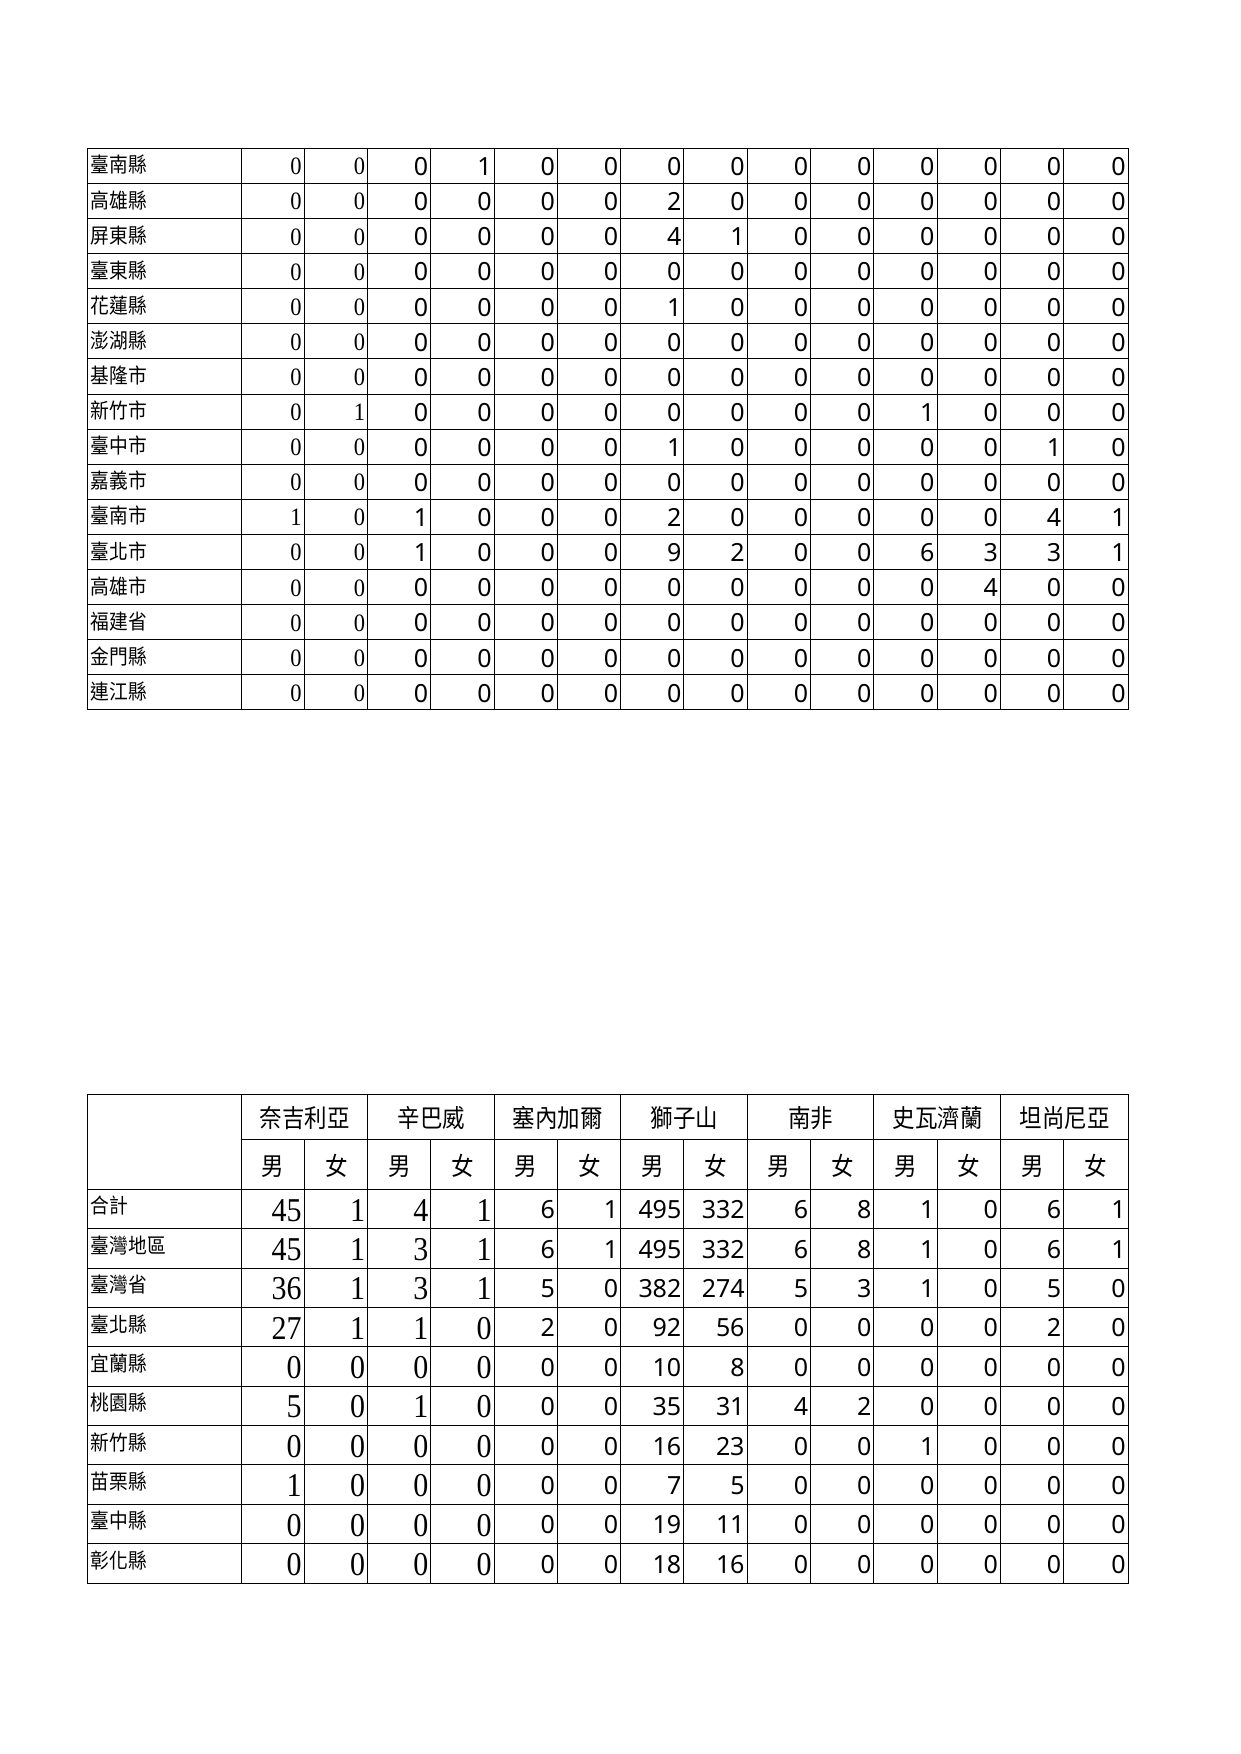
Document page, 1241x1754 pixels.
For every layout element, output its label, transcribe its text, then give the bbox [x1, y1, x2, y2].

table_cell 0 [621, 324, 683, 358]
table_cell 0 [495, 1347, 557, 1386]
table_cell 男 [874, 1140, 937, 1189]
table_cell 0 [684, 465, 747, 499]
table_cell 0 [1064, 1347, 1128, 1386]
table_cell 0 [242, 605, 304, 639]
table_cell 0 [368, 184, 430, 218]
table_cell 1 [242, 1465, 304, 1504]
table_cell 3 [1001, 535, 1063, 569]
table_cell 6 [1001, 1229, 1063, 1267]
table_cell 0 [684, 184, 747, 218]
table_cell 0 [558, 184, 620, 218]
table_cell 0 [621, 359, 683, 393]
table_cell 2 [621, 184, 683, 218]
table_cell 基隆市 [88, 359, 241, 393]
table_cell 宜蘭縣 [88, 1347, 241, 1386]
table_cell 0 [495, 359, 557, 393]
table_cell 0 [811, 570, 873, 604]
table_cell 0 [305, 359, 367, 393]
table_cell 3 [368, 1229, 430, 1267]
table_cell 0 [811, 640, 873, 674]
table_cell 0 [811, 465, 873, 499]
table_cell 0 [305, 500, 367, 534]
table_cell 0 [495, 395, 557, 428]
table_cell 0 [1001, 570, 1063, 604]
table_cell 0 [1064, 324, 1128, 358]
table_cell 0 [368, 395, 430, 428]
table_cell 8 [811, 1229, 873, 1267]
table_cell 4 [621, 219, 683, 253]
table_cell 臺灣省 [88, 1269, 241, 1307]
table_cell 1 [305, 395, 367, 428]
table_cell 0 [495, 1544, 557, 1582]
table_cell 金門縣 [88, 640, 241, 674]
table_cell 0 [1001, 149, 1063, 183]
table_cell 1 [305, 1190, 367, 1228]
table_cell 0 [305, 640, 367, 674]
table_cell 1 [368, 500, 430, 534]
table_cell 16 [684, 1544, 747, 1582]
table_cell 女 [305, 1140, 367, 1189]
table_cell 5 [684, 1465, 747, 1504]
table_cell 6 [495, 1190, 557, 1228]
table_cell 0 [558, 570, 620, 604]
table_cell 0 [368, 465, 430, 499]
table_cell 1 [621, 289, 683, 323]
table_cell 0 [874, 605, 937, 639]
table_cell 0 [431, 219, 494, 253]
table_cell 0 [748, 1308, 810, 1346]
table_cell 0 [368, 359, 430, 393]
table_cell 0 [368, 1465, 430, 1504]
table_cell 0 [938, 1347, 1000, 1386]
table_cell 臺北市 [88, 535, 241, 569]
table_cell 0 [1064, 1465, 1128, 1504]
table_cell 31 [684, 1387, 747, 1425]
table_cell 0 [368, 289, 430, 323]
table_cell 3 [938, 535, 1000, 569]
table_cell 彰化縣 [88, 1544, 241, 1582]
table_cell 0 [1064, 465, 1128, 499]
table_cell 0 [1064, 1505, 1128, 1543]
table_cell 0 [431, 359, 494, 393]
table_cell 0 [938, 1229, 1000, 1267]
table_cell 0 [938, 359, 1000, 393]
table_cell 0 [938, 1387, 1000, 1425]
table_cell 0 [621, 570, 683, 604]
table_cell 0 [1001, 219, 1063, 253]
table_cell 0 [431, 535, 494, 569]
table_cell 19 [621, 1505, 683, 1543]
table_cell 1 [558, 1229, 620, 1267]
table_cell 274 [684, 1269, 747, 1307]
table_cell 6 [874, 535, 937, 569]
table_cell 0 [811, 254, 873, 288]
table_header 史瓦濟蘭 [874, 1095, 1000, 1139]
table_cell 0 [874, 430, 937, 464]
table_cell 27 [242, 1308, 304, 1346]
table_cell 0 [684, 675, 747, 709]
table_cell 0 [495, 430, 557, 464]
table_cell 6 [748, 1229, 810, 1267]
table_cell 0 [368, 1426, 430, 1464]
table_cell 10 [621, 1347, 683, 1386]
table_cell 0 [558, 149, 620, 183]
table_cell 臺中市 [88, 430, 241, 464]
table_cell 男 [495, 1140, 557, 1189]
table_cell 0 [938, 219, 1000, 253]
table_cell 0 [938, 1505, 1000, 1543]
table_cell 0 [1064, 289, 1128, 323]
table_cell 0 [938, 640, 1000, 674]
table_cell 0 [874, 1347, 937, 1386]
table_cell 男 [748, 1140, 810, 1189]
table_cell 45 [242, 1190, 304, 1228]
table_cell 0 [431, 1465, 494, 1504]
table_cell 0 [811, 324, 873, 358]
table_cell 0 [748, 500, 810, 534]
table_cell 0 [1001, 1347, 1063, 1386]
table_cell 0 [684, 254, 747, 288]
table_cell 0 [1064, 254, 1128, 288]
table_cell 0 [874, 675, 937, 709]
table_cell 92 [621, 1308, 683, 1346]
table_cell 0 [748, 1347, 810, 1386]
table_cell 苗栗縣 [88, 1465, 241, 1504]
table_cell 0 [368, 219, 430, 253]
table_cell 0 [305, 219, 367, 253]
table_cell 0 [1064, 1269, 1128, 1307]
table_cell 0 [938, 289, 1000, 323]
table_cell 0 [368, 675, 430, 709]
table_cell 0 [558, 1426, 620, 1464]
table_cell 屏東縣 [88, 219, 241, 253]
table_header [88, 1095, 241, 1189]
table_cell 0 [938, 430, 1000, 464]
table_cell 495 [621, 1229, 683, 1267]
table_cell 0 [431, 1387, 494, 1425]
table_cell 4 [1001, 500, 1063, 534]
table_cell 0 [305, 1426, 367, 1464]
table_cell 連江縣 [88, 675, 241, 709]
table_cell 0 [1001, 359, 1063, 393]
table_cell 0 [684, 430, 747, 464]
table_cell 0 [1001, 395, 1063, 428]
table_cell 0 [811, 395, 873, 428]
table_cell 0 [811, 430, 873, 464]
table_cell 0 [1064, 219, 1128, 253]
table_cell 0 [431, 675, 494, 709]
table_cell 0 [495, 1387, 557, 1425]
table_cell 0 [1001, 465, 1063, 499]
table_cell 0 [1064, 1426, 1128, 1464]
table_cell 0 [748, 465, 810, 499]
table_cell 5 [748, 1269, 810, 1307]
table_cell 0 [1001, 640, 1063, 674]
table_cell 0 [748, 1426, 810, 1464]
table_cell 0 [495, 1426, 557, 1464]
table_cell 0 [431, 1505, 494, 1543]
table_cell 0 [558, 605, 620, 639]
table_cell 0 [938, 149, 1000, 183]
table_cell 0 [874, 1465, 937, 1504]
table_cell 0 [242, 1426, 304, 1464]
table_cell 0 [748, 289, 810, 323]
table_cell 0 [874, 1505, 937, 1543]
table_cell 0 [368, 1505, 430, 1543]
table_header 獅子山 [621, 1095, 747, 1139]
table_cell 0 [748, 605, 810, 639]
table_cell 0 [684, 570, 747, 604]
table_cell 0 [1064, 1308, 1128, 1346]
table_cell 0 [368, 570, 430, 604]
table_cell 0 [748, 254, 810, 288]
table_cell 0 [242, 1505, 304, 1543]
table_cell 0 [305, 254, 367, 288]
table_cell 0 [938, 1269, 1000, 1307]
table_cell 0 [495, 219, 557, 253]
table_cell 0 [938, 1426, 1000, 1464]
table_cell 0 [431, 289, 494, 323]
table_cell 0 [874, 324, 937, 358]
table_cell 0 [242, 149, 304, 183]
table_cell 0 [938, 500, 1000, 534]
table_cell 0 [431, 570, 494, 604]
table_cell 0 [938, 1465, 1000, 1504]
table_cell 0 [938, 254, 1000, 288]
table_cell 0 [305, 1465, 367, 1504]
table_cell 0 [558, 324, 620, 358]
table_cell 男 [1001, 1140, 1063, 1189]
table_cell 0 [495, 289, 557, 323]
table_cell 0 [874, 500, 937, 534]
table_cell 0 [811, 1426, 873, 1464]
table_header 辛巴威 [368, 1095, 494, 1139]
table_cell 0 [431, 605, 494, 639]
table_cell 女 [558, 1140, 620, 1189]
table_cell 1 [431, 1269, 494, 1307]
table_cell 0 [684, 605, 747, 639]
table_cell 0 [242, 1347, 304, 1386]
table_cell 0 [811, 1465, 873, 1504]
table_cell 0 [1001, 675, 1063, 709]
table_cell 0 [305, 184, 367, 218]
table_cell 0 [495, 605, 557, 639]
table_cell 0 [1001, 605, 1063, 639]
table_cell 男 [242, 1140, 304, 1189]
table_cell 0 [368, 640, 430, 674]
table_cell 3 [368, 1269, 430, 1307]
table_cell 0 [1064, 1544, 1128, 1582]
table_cell 45 [242, 1229, 304, 1267]
table_cell 0 [242, 430, 304, 464]
table_cell 0 [368, 254, 430, 288]
table_cell 0 [938, 1544, 1000, 1582]
table_cell 0 [811, 1544, 873, 1582]
table_cell 0 [684, 149, 747, 183]
table_cell 1 [874, 395, 937, 428]
table_cell 1 [621, 430, 683, 464]
table_cell 8 [811, 1190, 873, 1228]
table_cell 0 [305, 570, 367, 604]
table_header 奈吉利亞 [242, 1095, 367, 1139]
table_cell 2 [621, 500, 683, 534]
table_cell 0 [748, 149, 810, 183]
table_cell 0 [748, 430, 810, 464]
table_cell 0 [1064, 1387, 1128, 1425]
table_cell 0 [558, 1544, 620, 1582]
table_cell 0 [938, 1190, 1000, 1228]
table_cell 0 [748, 1465, 810, 1504]
table_cell 0 [684, 359, 747, 393]
table_cell 0 [558, 219, 620, 253]
table_cell 0 [748, 1544, 810, 1582]
table_cell 0 [1064, 359, 1128, 393]
table_cell 0 [1001, 1465, 1063, 1504]
table_cell 0 [811, 675, 873, 709]
table_cell 0 [495, 149, 557, 183]
table_cell 0 [305, 1505, 367, 1543]
table_cell 0 [495, 254, 557, 288]
table_cell 0 [242, 219, 304, 253]
table_cell 1 [305, 1269, 367, 1307]
table_cell 臺中縣 [88, 1505, 241, 1543]
table_cell 女 [1064, 1140, 1128, 1189]
table_cell 0 [242, 359, 304, 393]
table_cell 0 [242, 324, 304, 358]
table_cell 0 [242, 289, 304, 323]
table_cell 0 [558, 1465, 620, 1504]
table_cell 4 [368, 1190, 430, 1228]
table_cell 382 [621, 1269, 683, 1307]
table_cell 1 [1064, 1229, 1128, 1267]
table_header 坦尚尼亞 [1001, 1095, 1128, 1139]
table_cell 0 [748, 324, 810, 358]
table_cell 臺南縣 [88, 149, 241, 183]
table_cell 0 [748, 184, 810, 218]
table_cell 2 [811, 1387, 873, 1425]
table_cell 0 [748, 219, 810, 253]
table_cell 0 [431, 500, 494, 534]
table_cell 2 [1001, 1308, 1063, 1346]
table_cell 0 [305, 1387, 367, 1425]
table_cell 8 [684, 1347, 747, 1386]
table_cell 0 [1064, 570, 1128, 604]
table_cell 0 [368, 430, 430, 464]
table_cell 1 [874, 1269, 937, 1307]
table_cell 0 [495, 465, 557, 499]
table_cell 0 [495, 324, 557, 358]
table_cell 0 [874, 149, 937, 183]
table_cell 臺南市 [88, 500, 241, 534]
table_cell 0 [1064, 149, 1128, 183]
table_cell 0 [558, 465, 620, 499]
table_cell 0 [748, 359, 810, 393]
table_cell 1 [1064, 535, 1128, 569]
table_cell 0 [242, 1544, 304, 1582]
table_cell 0 [874, 289, 937, 323]
table_cell 5 [242, 1387, 304, 1425]
table_cell 35 [621, 1387, 683, 1425]
table_cell 6 [1001, 1190, 1063, 1228]
table_cell 4 [938, 570, 1000, 604]
table_cell 0 [558, 1308, 620, 1346]
table_cell 0 [368, 324, 430, 358]
table_cell 0 [242, 640, 304, 674]
table_cell 1 [684, 219, 747, 253]
table_cell 16 [621, 1426, 683, 1464]
table_cell 0 [874, 1387, 937, 1425]
table_cell 0 [242, 184, 304, 218]
table_cell 0 [431, 254, 494, 288]
table_cell 0 [1001, 1426, 1063, 1464]
table_cell 9 [621, 535, 683, 569]
table_cell 23 [684, 1426, 747, 1464]
table_cell 0 [874, 1308, 937, 1346]
table_cell 0 [431, 1308, 494, 1346]
table_cell 0 [558, 254, 620, 288]
table_cell 0 [558, 1269, 620, 1307]
table_cell 56 [684, 1308, 747, 1346]
table_cell 0 [431, 1347, 494, 1386]
table_cell 福建省 [88, 605, 241, 639]
table_cell 0 [558, 289, 620, 323]
table_cell 0 [305, 324, 367, 358]
table_cell 0 [558, 395, 620, 428]
table_cell 7 [621, 1465, 683, 1504]
table_cell 0 [811, 500, 873, 534]
table_cell 1 [305, 1229, 367, 1267]
table_cell 0 [1064, 184, 1128, 218]
table_cell 高雄縣 [88, 184, 241, 218]
table_cell 0 [242, 535, 304, 569]
table_cell 桃園縣 [88, 1387, 241, 1425]
table_cell 0 [621, 675, 683, 709]
table_cell 0 [874, 640, 937, 674]
table_cell 0 [305, 289, 367, 323]
table_cell 6 [748, 1190, 810, 1228]
table_cell 2 [495, 1308, 557, 1346]
table_cell 0 [495, 570, 557, 604]
table_cell 0 [431, 324, 494, 358]
table_cell 0 [874, 1544, 937, 1582]
table_cell 0 [874, 570, 937, 604]
table_cell 0 [1001, 1544, 1063, 1582]
table_cell 0 [1001, 184, 1063, 218]
table_cell 0 [495, 535, 557, 569]
table_cell 0 [684, 500, 747, 534]
table_cell 0 [495, 675, 557, 709]
table_cell 0 [621, 254, 683, 288]
table_cell 18 [621, 1544, 683, 1582]
table_cell 0 [558, 1347, 620, 1386]
table_cell 0 [368, 605, 430, 639]
table_cell 1 [305, 1308, 367, 1346]
table_cell 6 [495, 1229, 557, 1267]
table_cell 0 [305, 430, 367, 464]
table_cell 0 [305, 149, 367, 183]
table_cell 0 [495, 1465, 557, 1504]
table_cell 3 [811, 1269, 873, 1307]
table_cell 0 [621, 465, 683, 499]
table_cell 0 [811, 219, 873, 253]
table_cell 男 [368, 1140, 430, 1189]
table_cell 0 [684, 640, 747, 674]
table_cell 0 [684, 324, 747, 358]
table_cell 495 [621, 1190, 683, 1228]
table_cell 0 [811, 184, 873, 218]
table_cell 0 [874, 465, 937, 499]
table_cell 0 [495, 1505, 557, 1543]
table_cell 0 [242, 570, 304, 604]
table_cell 0 [811, 1308, 873, 1346]
table_cell 0 [1064, 395, 1128, 428]
table_cell 1 [431, 1190, 494, 1228]
table_cell 0 [621, 605, 683, 639]
table_cell 0 [495, 500, 557, 534]
table_cell 11 [684, 1505, 747, 1543]
table_cell 0 [1064, 430, 1128, 464]
table_cell 0 [558, 500, 620, 534]
table_cell 0 [431, 1544, 494, 1582]
table_cell 0 [242, 465, 304, 499]
table_cell 高雄市 [88, 570, 241, 604]
table_cell 0 [368, 1347, 430, 1386]
table_cell 女 [938, 1140, 1000, 1189]
table_cell 1 [368, 1387, 430, 1425]
table_cell 1 [1001, 430, 1063, 464]
table_cell 1 [1064, 500, 1128, 534]
table_cell 4 [748, 1387, 810, 1425]
table_cell 0 [1001, 289, 1063, 323]
table_cell 1 [431, 1229, 494, 1267]
table_cell 女 [431, 1140, 494, 1189]
table_cell 女 [811, 1140, 873, 1189]
table_cell 0 [874, 359, 937, 393]
table_cell 嘉義市 [88, 465, 241, 499]
table_header 南非 [748, 1095, 873, 1139]
table_cell 0 [874, 184, 937, 218]
table_cell 0 [748, 535, 810, 569]
table_cell 36 [242, 1269, 304, 1307]
table_cell 0 [242, 395, 304, 428]
table_cell 5 [495, 1269, 557, 1307]
table_cell 女 [684, 1140, 747, 1189]
table_cell 0 [431, 465, 494, 499]
table_cell 0 [811, 149, 873, 183]
table_cell 0 [938, 605, 1000, 639]
table_cell 0 [558, 535, 620, 569]
table_cell 0 [811, 605, 873, 639]
table_cell 1 [431, 149, 494, 183]
table_cell 1 [874, 1426, 937, 1464]
table_cell 0 [748, 395, 810, 428]
table_cell 0 [305, 1544, 367, 1582]
table_cell 0 [811, 535, 873, 569]
table_cell 0 [748, 640, 810, 674]
table_cell 0 [368, 1544, 430, 1582]
table_cell 0 [495, 640, 557, 674]
table_cell 0 [1001, 254, 1063, 288]
table_cell 0 [1064, 675, 1128, 709]
table_cell 1 [368, 1308, 430, 1346]
table_cell 0 [305, 535, 367, 569]
table_cell 臺北縣 [88, 1308, 241, 1346]
table_cell 0 [368, 149, 430, 183]
table_cell 0 [938, 184, 1000, 218]
table_cell 332 [684, 1229, 747, 1267]
table_cell 0 [558, 430, 620, 464]
table_cell 0 [748, 675, 810, 709]
table_cell 0 [938, 1308, 1000, 1346]
table_cell 0 [811, 1505, 873, 1543]
table_cell 0 [811, 289, 873, 323]
table_cell 0 [938, 324, 1000, 358]
table_cell 0 [558, 359, 620, 393]
table_cell 0 [558, 640, 620, 674]
table_cell 0 [748, 1505, 810, 1543]
table_cell 1 [242, 500, 304, 534]
table_cell 0 [1001, 1505, 1063, 1543]
table_cell 0 [305, 1347, 367, 1386]
table_cell 0 [1064, 640, 1128, 674]
table_cell 0 [748, 570, 810, 604]
table_cell 0 [1001, 1387, 1063, 1425]
table_cell 0 [621, 149, 683, 183]
table_cell 1 [874, 1229, 937, 1267]
table_cell 0 [874, 254, 937, 288]
table_cell 0 [242, 254, 304, 288]
table_cell 0 [558, 675, 620, 709]
table_cell 0 [938, 675, 1000, 709]
table_cell 男 [621, 1140, 683, 1189]
table_cell 臺東縣 [88, 254, 241, 288]
table_cell 合計 [88, 1190, 241, 1228]
table_cell 0 [811, 1347, 873, 1386]
table_cell 2 [684, 535, 747, 569]
table_cell 0 [1001, 324, 1063, 358]
table_cell 332 [684, 1190, 747, 1228]
table_cell 0 [431, 640, 494, 674]
table_cell 1 [1064, 1190, 1128, 1228]
table_cell 0 [938, 465, 1000, 499]
table_cell 0 [431, 395, 494, 428]
table_header 塞內加爾 [495, 1095, 620, 1139]
table_cell 0 [305, 675, 367, 709]
table_cell 1 [874, 1190, 937, 1228]
table_cell 0 [874, 219, 937, 253]
table_cell 0 [305, 605, 367, 639]
table_cell 0 [684, 395, 747, 428]
table_cell 0 [431, 184, 494, 218]
table_cell 0 [684, 289, 747, 323]
table_cell 新竹市 [88, 395, 241, 428]
table_cell 0 [242, 675, 304, 709]
table_cell 0 [431, 1426, 494, 1464]
table_cell 0 [811, 359, 873, 393]
table_cell 1 [558, 1190, 620, 1228]
table_cell 0 [305, 465, 367, 499]
table_cell 0 [1064, 605, 1128, 639]
table_cell 1 [368, 535, 430, 569]
table_cell 5 [1001, 1269, 1063, 1307]
table_cell 臺灣地區 [88, 1229, 241, 1267]
table_cell 0 [938, 395, 1000, 428]
table_cell 新竹縣 [88, 1426, 241, 1464]
table_cell 0 [621, 640, 683, 674]
table_cell 0 [558, 1505, 620, 1543]
table_cell 花蓮縣 [88, 289, 241, 323]
table_cell 0 [558, 1387, 620, 1425]
table_cell 0 [431, 430, 494, 464]
table_cell 0 [495, 184, 557, 218]
table_cell 澎湖縣 [88, 324, 241, 358]
table_cell 0 [621, 395, 683, 428]
